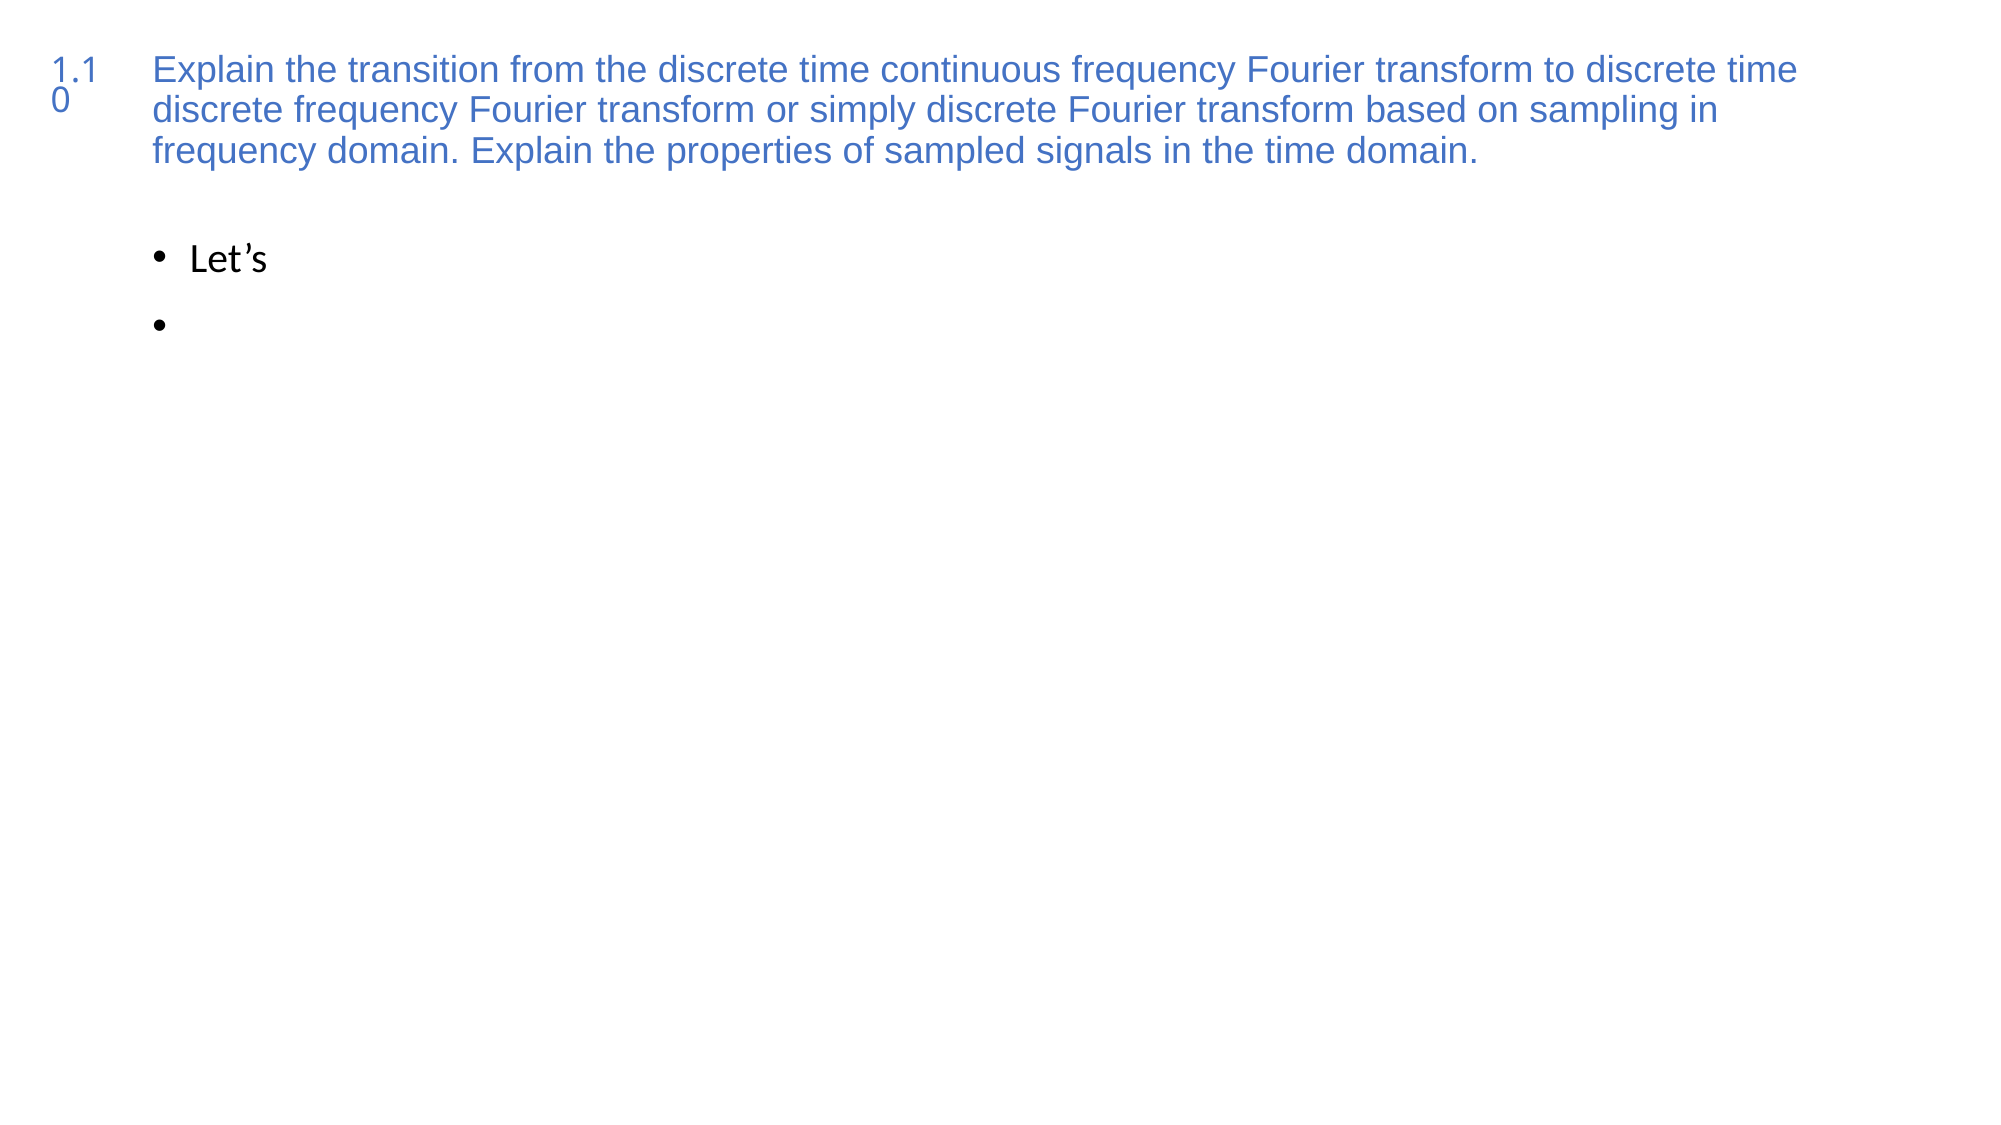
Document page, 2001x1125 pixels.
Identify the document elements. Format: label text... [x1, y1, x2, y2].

text_box 1.10 [35, 46, 129, 131]
title Explain the transition from the discrete time continuous frequency Fourier transform to discrete time discrete frequency Fourier transform or simply discrete Fourier transform based on sampling in frequency domain. Explain the properties of sampled signals in the time domain. [137, 42, 1863, 135]
list Let’s [137, 228, 1863, 1049]
